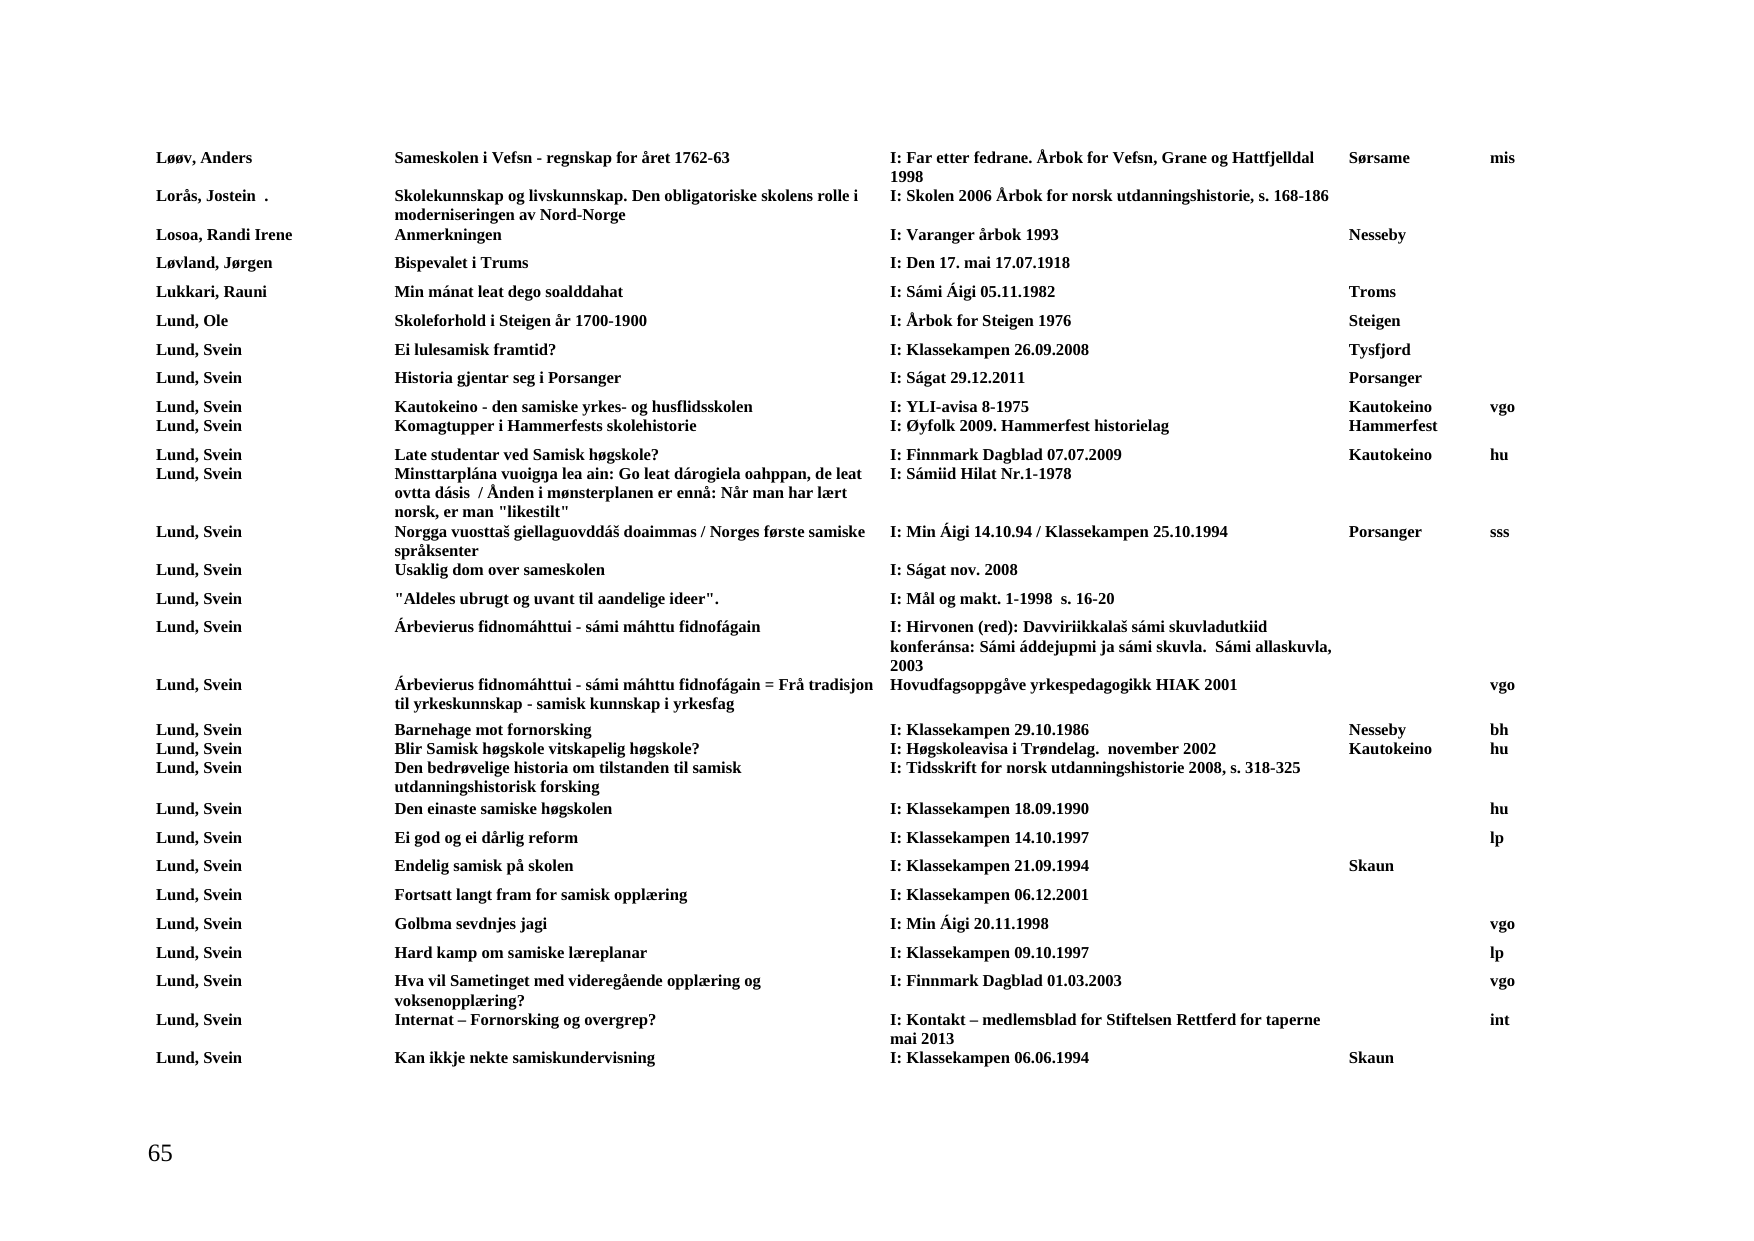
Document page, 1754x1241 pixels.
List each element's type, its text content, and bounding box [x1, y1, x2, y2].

table_cell hu [1483, 445, 1605, 464]
table_cell I: Min Áigi 20.11.1998 [883, 914, 1341, 942]
table_cell [1483, 885, 1605, 914]
table_cell Hard kamp om samiske læreplanar [387, 943, 883, 971]
table_cell [1341, 971, 1482, 1009]
table_cell [1341, 186, 1482, 224]
table_cell [1483, 186, 1605, 224]
table_cell Steigen [1341, 311, 1482, 339]
table_cell I: Klassekampen 14.10.1997 [883, 828, 1341, 856]
table_cell bh [1483, 719, 1605, 738]
table_cell I: Ságat nov. 2008 [883, 560, 1341, 588]
table_cell Lund, Svein [149, 739, 387, 758]
table_cell Kautokeino [1341, 739, 1482, 758]
table_cell [1341, 799, 1482, 827]
table_cell Porsanger [1341, 368, 1482, 397]
table_cell I: Far etter fedrane. Årbok for Vefsn, Grane og Hattfjelldal 1998 [883, 148, 1341, 186]
table_cell I: Skolen 2006 Årbok for norsk utdanningshistorie, s. 168-186 [883, 186, 1341, 224]
table_cell Sameskolen i Vefsn - regnskap for året 1762-63 [387, 148, 883, 186]
table_cell vgo [1483, 675, 1605, 719]
table_cell Hovudfagsoppgåve yrkespedagogikk HIAK 2001 [883, 675, 1341, 719]
table_cell [1483, 856, 1605, 885]
table_cell Lund, Svein [149, 1048, 387, 1077]
table_cell Skaun [1341, 1048, 1482, 1077]
table_cell Kan ikkje nekte samiskundervisning [387, 1048, 883, 1077]
table_cell Lorås, Jostein . [149, 186, 387, 224]
table_cell [1483, 758, 1605, 799]
table_cell Lund, Svein [149, 971, 387, 1009]
table_cell I: Mål og makt. 1-1998 s. 16-20 [883, 589, 1341, 617]
table_cell Nesseby [1341, 719, 1482, 738]
table_cell Lund, Svein [149, 856, 387, 885]
table_cell Usaklig dom over sameskolen [387, 560, 883, 588]
table_cell Troms [1341, 282, 1482, 311]
table_cell [1483, 560, 1605, 588]
table_cell Ei god og ei dårlig reform [387, 828, 883, 856]
table_cell I: Sámi Áigi 05.11.1982 [883, 282, 1341, 311]
table_cell Lund, Svein [149, 368, 387, 397]
table_cell Lukkari, Rauni [149, 282, 387, 311]
table_cell Internat – Fornorsking og overgrep? [387, 1010, 883, 1048]
table_cell Árbevierus fidnomáhttui - sámi máhttu fidnofágain [387, 617, 883, 675]
table_cell [1483, 589, 1605, 617]
table_cell Løøv, Anders [149, 148, 387, 186]
table_cell Porsanger [1341, 521, 1482, 560]
table_cell Lund, Svein [149, 617, 387, 675]
table_cell Lund, Svein [149, 560, 387, 588]
table_cell Lund, Svein [149, 828, 387, 856]
table_cell hu [1483, 739, 1605, 758]
table_cell [1341, 758, 1482, 799]
table_cell [1341, 914, 1482, 942]
table_cell Lund, Svein [149, 397, 387, 416]
table_cell Løvland, Jørgen [149, 253, 387, 282]
table_cell Late studentar ved Samisk høgskole? [387, 445, 883, 464]
table_cell vgo [1483, 971, 1605, 1009]
table_cell [1483, 368, 1605, 397]
table_cell [1341, 560, 1482, 588]
table_cell [1483, 464, 1605, 521]
table_cell I: Klassekampen 18.09.1990 [883, 799, 1341, 827]
table_cell [1341, 675, 1482, 719]
table_cell I: Klassekampen 06.12.2001 [883, 885, 1341, 914]
table_cell [1341, 1010, 1482, 1048]
table_cell I: Varanger årbok 1993 [883, 224, 1341, 253]
table_cell I: Årbok for Steigen 1976 [883, 311, 1341, 339]
table_cell Lund, Svein [149, 914, 387, 942]
table_cell [1483, 282, 1605, 311]
table_cell Skolekunnskap og livskunnskap. Den obligatoriske skolens rolle i moderniseringen av Nord-Norge [387, 186, 883, 224]
table_cell Skaun [1341, 856, 1482, 885]
table_cell [1341, 828, 1482, 856]
table_cell Lund, Svein [149, 799, 387, 827]
table_cell mis [1483, 148, 1605, 186]
table_cell Lund, Svein [149, 719, 387, 738]
table_cell Lund, Svein [149, 1010, 387, 1048]
table_cell I: Klassekampen 26.09.2008 [883, 339, 1341, 368]
table_cell Ei lulesamisk framtid? [387, 339, 883, 368]
table_cell [1483, 311, 1605, 339]
table_cell Fortsatt langt fram for samisk opplæring [387, 885, 883, 914]
table_cell Norgga vuosttaš giellaguovddáš doaimmas / Norges første samiske språksenter [387, 521, 883, 560]
table_cell Lund, Svein [149, 521, 387, 560]
table_cell lp [1483, 943, 1605, 971]
table_cell [1483, 224, 1605, 253]
table_cell Kautokeino [1341, 445, 1482, 464]
table_cell [1341, 589, 1482, 617]
table_cell vgo [1483, 914, 1605, 942]
table_cell Tysfjord [1341, 339, 1482, 368]
table_cell Min mánat leat dego soalddahat [387, 282, 883, 311]
table_cell Skoleforhold i Steigen år 1700-1900 [387, 311, 883, 339]
table_cell Komagtupper i Hammerfests skolehistorie [387, 416, 883, 445]
table_cell Lund, Ole [149, 311, 387, 339]
table_cell Lund, Svein [149, 339, 387, 368]
table_cell Golbma sevdnjes jagi [387, 914, 883, 942]
table_cell Árbevierus fidnomáhttui - sámi máhttu fidnofágain = Frå tradisjon til yrkeskunnskap - samisk kunnskap i yrkesfag [387, 675, 883, 719]
table_cell I: Kontakt – medlemsblad for Stiftelsen Rettferd for taperne mai 2013 [883, 1010, 1341, 1048]
table_cell Nesseby [1341, 224, 1482, 253]
table_cell I: Finnmark Dagblad 07.07.2009 [883, 445, 1341, 464]
table_cell Lund, Svein [149, 758, 387, 799]
table_cell Kautokeino [1341, 397, 1482, 416]
table_cell hu [1483, 799, 1605, 827]
table_cell I: Finnmark Dagblad 01.03.2003 [883, 971, 1341, 1009]
table_cell Anmerkningen [387, 224, 883, 253]
table_cell I: Øyfolk 2009. Hammerfest historielag [883, 416, 1341, 445]
table_cell Hva vil Sametinget med videregående opplæring og voksenopplæring? [387, 971, 883, 1009]
table_cell Bispevalet i Trums [387, 253, 883, 282]
table_cell Lund, Svein [149, 589, 387, 617]
table_cell [1341, 885, 1482, 914]
table_cell I: Høgskoleavisa i Trøndelag. november 2002 [883, 739, 1341, 758]
table_cell I: Tidsskrift for norsk utdanningshistorie 2008, s. 318-325 [883, 758, 1341, 799]
table_cell Endelig samisk på skolen [387, 856, 883, 885]
table_cell I: Klassekampen 09.10.1997 [883, 943, 1341, 971]
table_cell [1341, 617, 1482, 675]
table_cell Den einaste samiske høgskolen [387, 799, 883, 827]
table_cell Lund, Svein [149, 943, 387, 971]
table_cell I: Ságat 29.12.2011 [883, 368, 1341, 397]
table_cell Lund, Svein [149, 885, 387, 914]
table_cell Sørsame [1341, 148, 1482, 186]
table_cell Barnehage mot fornorsking [387, 719, 883, 738]
table_cell I: Sámiid Hilat Nr.1-1978 [883, 464, 1341, 521]
table_cell [1483, 253, 1605, 282]
table_cell Lund, Svein [149, 416, 387, 445]
table_cell Lund, Svein [149, 464, 387, 521]
table_cell [1483, 1048, 1605, 1077]
table_cell sss [1483, 521, 1605, 560]
table_cell [1341, 943, 1482, 971]
table_cell lp [1483, 828, 1605, 856]
table_cell Losoa, Randi Irene [149, 224, 387, 253]
table_cell Den bedrøvelige historia om tilstanden til samisk utdanningshistorisk forsking [387, 758, 883, 799]
table_cell I: Klassekampen 29.10.1986 [883, 719, 1341, 738]
table_cell Minsttarplána vuoigŋa lea ain: Go leat dárogiela oahppan, de leat ovtta dásis / Ånden i mønsterplanen er ennå: Når man har lært norsk, er man "likestilt" [387, 464, 883, 521]
table_cell I: Min Áigi 14.10.94 / Klassekampen 25.10.1994 [883, 521, 1341, 560]
table_cell I: Hirvonen (red): Davviriikkalaš sámi skuvladutkiid konferánsa: Sámi áddejupmi ja sámi skuvla. Sámi allaskuvla, 2003 [883, 617, 1341, 675]
table_cell int [1483, 1010, 1605, 1048]
table_cell I: Klassekampen 21.09.1994 [883, 856, 1341, 885]
table_cell vgo [1483, 397, 1605, 416]
table_cell "Aldeles ubrugt og uvant til aandelige ideer". [387, 589, 883, 617]
table_cell I: Den 17. mai 17.07.1918 [883, 253, 1341, 282]
table_cell Hammerfest [1341, 416, 1482, 445]
table_cell [1483, 617, 1605, 675]
table_cell [1483, 416, 1605, 445]
table_cell I: Klassekampen 06.06.1994 [883, 1048, 1341, 1077]
table_cell [1341, 253, 1482, 282]
table_cell [1341, 464, 1482, 521]
table_cell Lund, Svein [149, 445, 387, 464]
table_cell [1483, 339, 1605, 368]
table_cell Blir Samisk høgskole vitskapelig høgskole? [387, 739, 883, 758]
table_cell Kautokeino - den samiske yrkes- og husflidsskolen [387, 397, 883, 416]
table_cell Historia gjentar seg i Porsanger [387, 368, 883, 397]
table_cell Lund, Svein [149, 675, 387, 719]
table_cell I: YLI-avisa 8-1975 [883, 397, 1341, 416]
